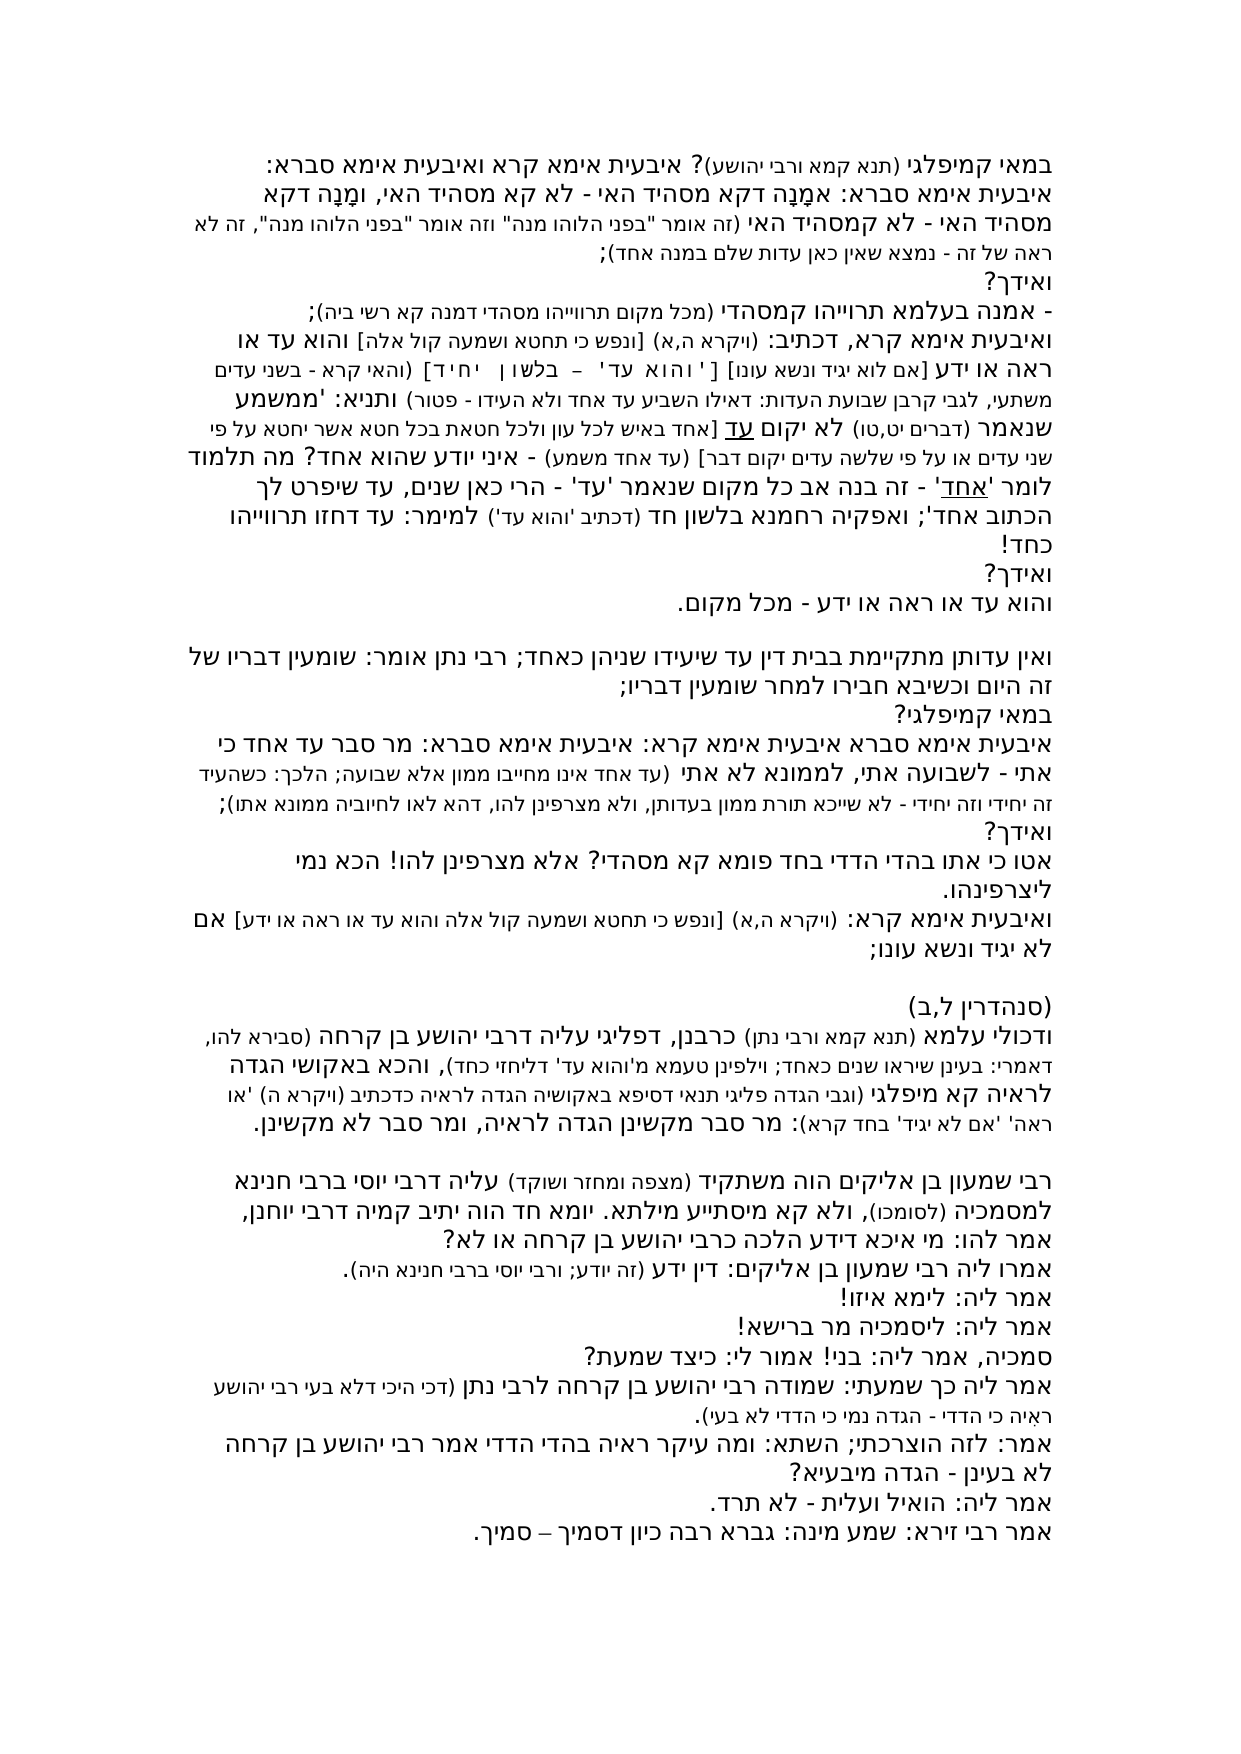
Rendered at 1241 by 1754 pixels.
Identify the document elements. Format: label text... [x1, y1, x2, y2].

text ואיבעית אימא קרא, דכתיב: (ויקרא ה,א) [ונפש כי תחטא ושמעה קול אלה] והוא עד או ראה או ידע [אם לוא יגיד ונשא עונו] ['והוא עד' – בלשון יחיד] (והאי קרא - בשני עדים משתעי, לגבי קרבן שבועת העדות: דאילו השביע עד אחד ולא העידו - פטור) ותניא: 'ממשמע שנאמר (דברים יט,טו) לא יקום עד [אחד באיש לכל עון ולכל חטאת בכל חטא אשר יחטא על פי שני עדים או על פי שלשה עדים יקום דבר] (עד אחד משמע) - איני יודע שהוא אחד? מה תלמוד לומר 'אחד' - זה בנה אב כל מקום שנאמר 'עד' - הרי כאן שנים, עד שיפרט לך הכתוב אחד'; ואפקיה רחמנא בלשון חד (דכתיב 'והוא עד') למימר: עד דחזו תרווייהו כחד! [187, 325, 1053, 559]
text רבי שמעון בן אליקים הוה משתקיד (מצפה ומחזר ושוקד) עליה דרבי יוסי ברבי חנינא למסמכיה (לסומכו), ולא קא מיסתייע מילתא. יומא חד הוה יתיב קמיה דרבי יוחנן, אמר להו: מי איכא דידע הלכה כרבי יהושע בן קרחה או לא? [187, 1167, 1053, 1254]
text אמר ליה כך שמעתי: שמודה רבי יהושע בן קרחה לרבי נתן (דכי היכי דלא בעי רבי יהושע ראִיה כי הדדי - הגדה נמי כי הדדי לא בעי). [187, 1371, 1053, 1429]
text (סנהדרין ל,ב) [187, 992, 1053, 1021]
text ואידך? [187, 267, 1053, 296]
text במאי קמיפלגי? [187, 700, 1053, 729]
text איבעית אימא סברא איבעית אימא קרא: איבעית אימא סברא: מר סבר עד אחד כי אתי - לשבועה אתי, לממונא לא אתי (עד אחד אינו מחייבו ממון אלא שבועה; הלכך: כשהעיד זה יחידי וזה יחידי - לא שייכא תורת ממון בעדותן, ולא מצרפינן להו, דהא לאו לחיוביה ממונא אתו); [187, 729, 1053, 817]
text ואיבעית אימא קרא: (ויקרא ה,א) [ונפש כי תחטא ושמעה קול אלה והוא עד או ראה או ידע] אם לא יגיד ונשא עונו; [187, 904, 1053, 963]
text והוא עד או ראה או ידע - מכל מקום. [187, 588, 1053, 618]
text אמר ליה: לימא איזו! [187, 1283, 1053, 1313]
text אמרו ליה רבי שמעון בן אליקים: דין ידע (זה יודע; ורבי יוסי ברבי חנינא היה). [187, 1254, 1053, 1283]
text סמכיה, אמר ליה: בני! אמור לי: כיצד שמעת? [187, 1342, 1053, 1371]
text ודכולי עלמא (תנא קמא ורבי נתן) כרבנן, דפליגי עליה דרבי יהושע בן קרחה (סבירא להו, דאמרי: בעינן שיראו שנים כאחד; וילפינן טעמא מ'והוא עד' דליחזי כחד), והכא באקושי הגדה לראיה קא מיפלגי (וגבי הגדה פליגי תנאי דסיפא באקושיה הגדה לראיה כדכתיב (ויקרא ה) 'או ראה' 'אם לא יגיד' בחד קרא): מר סבר מקשינן הגדה לראיה, ומר סבר לא מקשינן. [187, 1021, 1053, 1138]
text איבעית אימא סברא: אמָנָה דקא מסהיד האי - לא קא מסהיד האי, ומָנָה דקא מסהיד האי - לא קמסהיד האי (זה אומר "בפני הלוהו מנה" וזה אומר "בפני הלוהו מנה", זה לא ראה של זה - נמצא שאין כאן עדות שלם במנה אחד); [187, 179, 1053, 267]
text ואידך? [187, 559, 1053, 588]
text - אמנה בעלמא תרוייהו קמסהדי (מכל מקום תרווייהו מסהדי דמנה קא רשי ביה); [187, 296, 1053, 325]
text אמר: לזה הוצרכתי; השתא: ומה עיקר ראיה בהדי הדדי אמר רבי יהושע בן קרחה לא בעינן - הגדה מיבעיא? [187, 1429, 1053, 1488]
text ואידך? [187, 817, 1053, 846]
text במאי קמיפלגי (תנא קמא ורבי יהושע)? איבעית אימא קרא ואיבעית אימא סברא: [187, 150, 1053, 179]
text אמר רבי זירא: שמע מינה: גברא רבה כיון דסמיך – סמיך. [187, 1517, 1053, 1546]
text אטו כי אתו בהדי הדדי בחד פומא קא מסהדי? אלא מצרפינן להו! הכא נמי ליצרפינהו. [187, 846, 1053, 904]
text אמר ליה: הואיל ועלית - לא תרד. [187, 1488, 1053, 1517]
text אמר ליה: ליסמכיה מר ברישא! [187, 1313, 1053, 1342]
text ואין עדותן מתקיימת בבית דין עד שיעידו שניהן כאחד; רבי נתן אומר: שומעין דבריו של זה היום וכשיבא חבירו למחר שומעין דבריו; [187, 642, 1053, 700]
